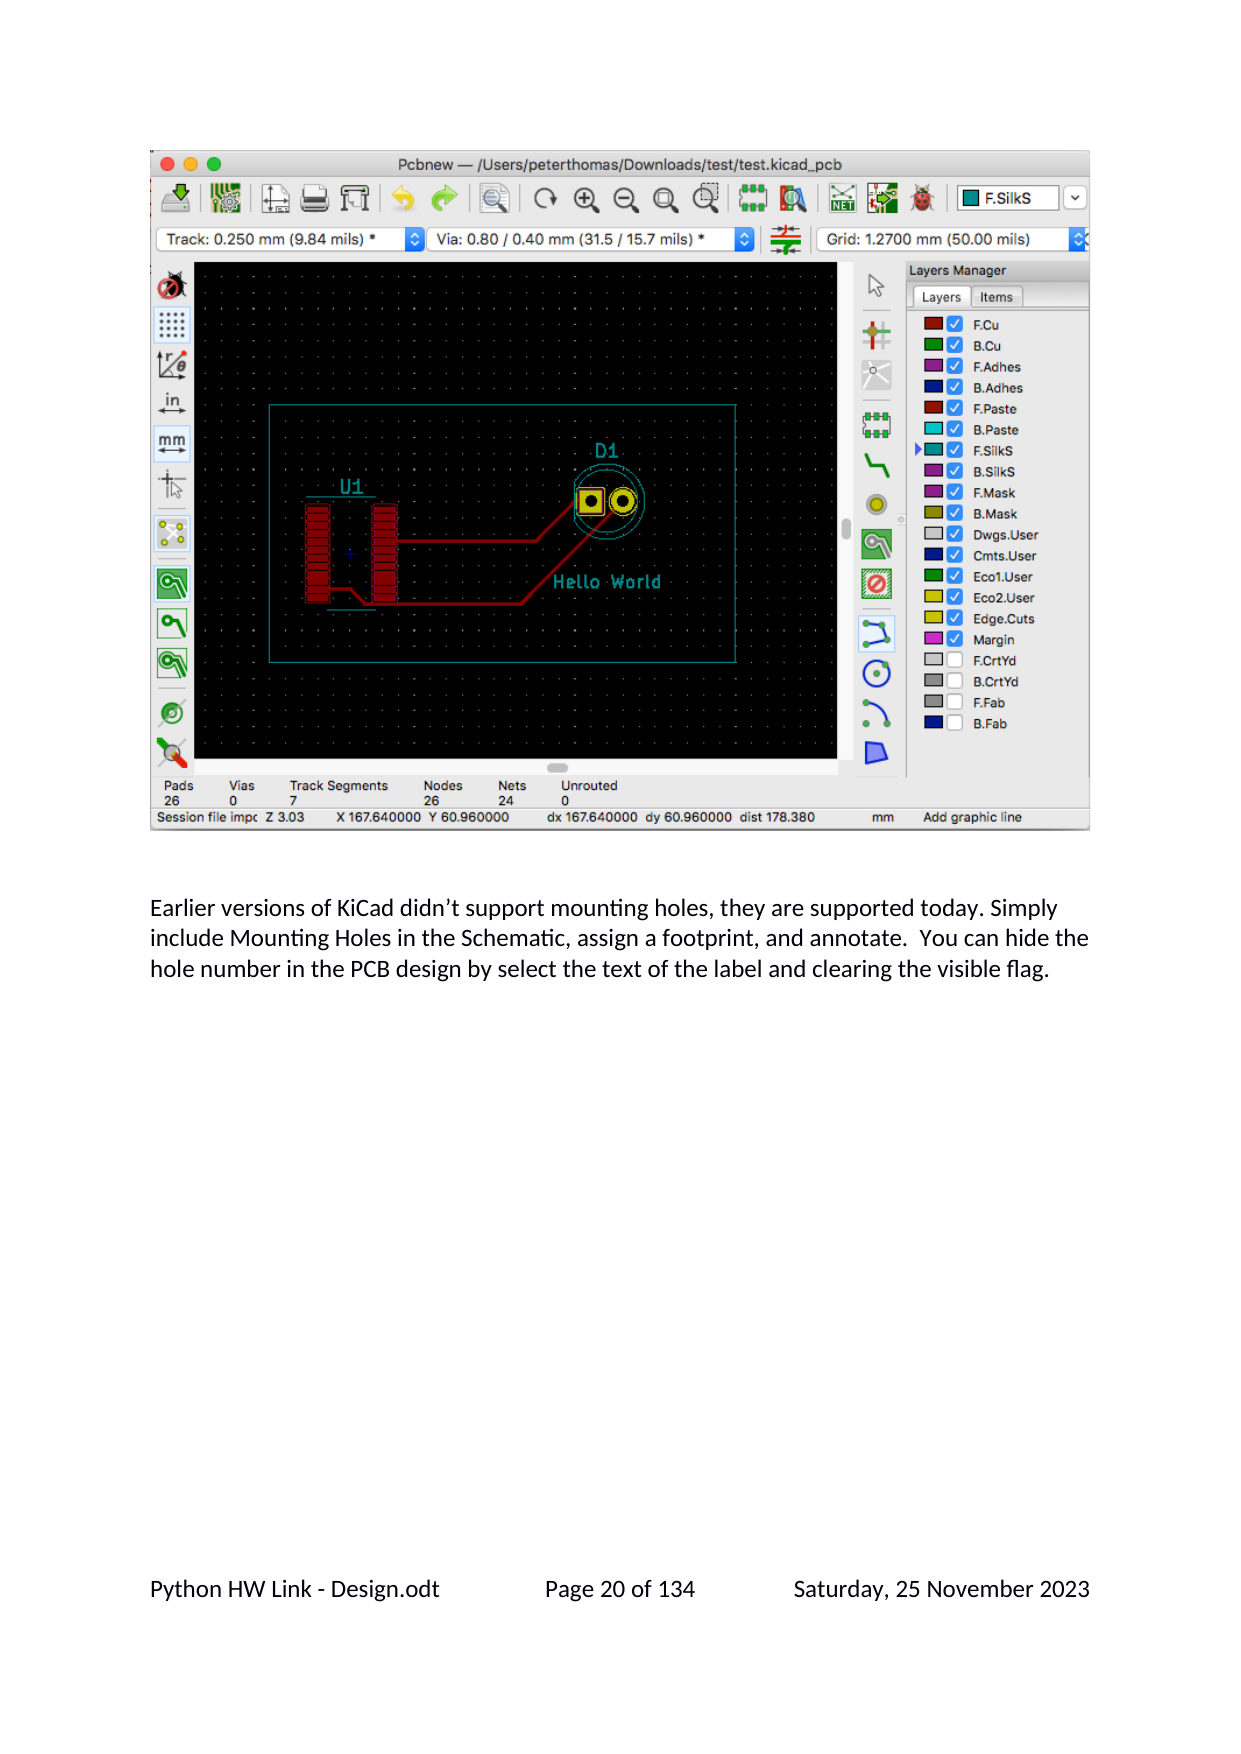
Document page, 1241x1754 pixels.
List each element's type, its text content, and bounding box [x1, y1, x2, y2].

text Earlier versions of KiCad didn’t support mounting holes, they are supported today. Simply include Mounting Holes in the Schematic, assign a footprint, and annotate. You can hide the hole number in the PCB design by select the text of the label and clearing the visible flag. [150, 892, 1090, 983]
picture [150, 150, 1091, 831]
